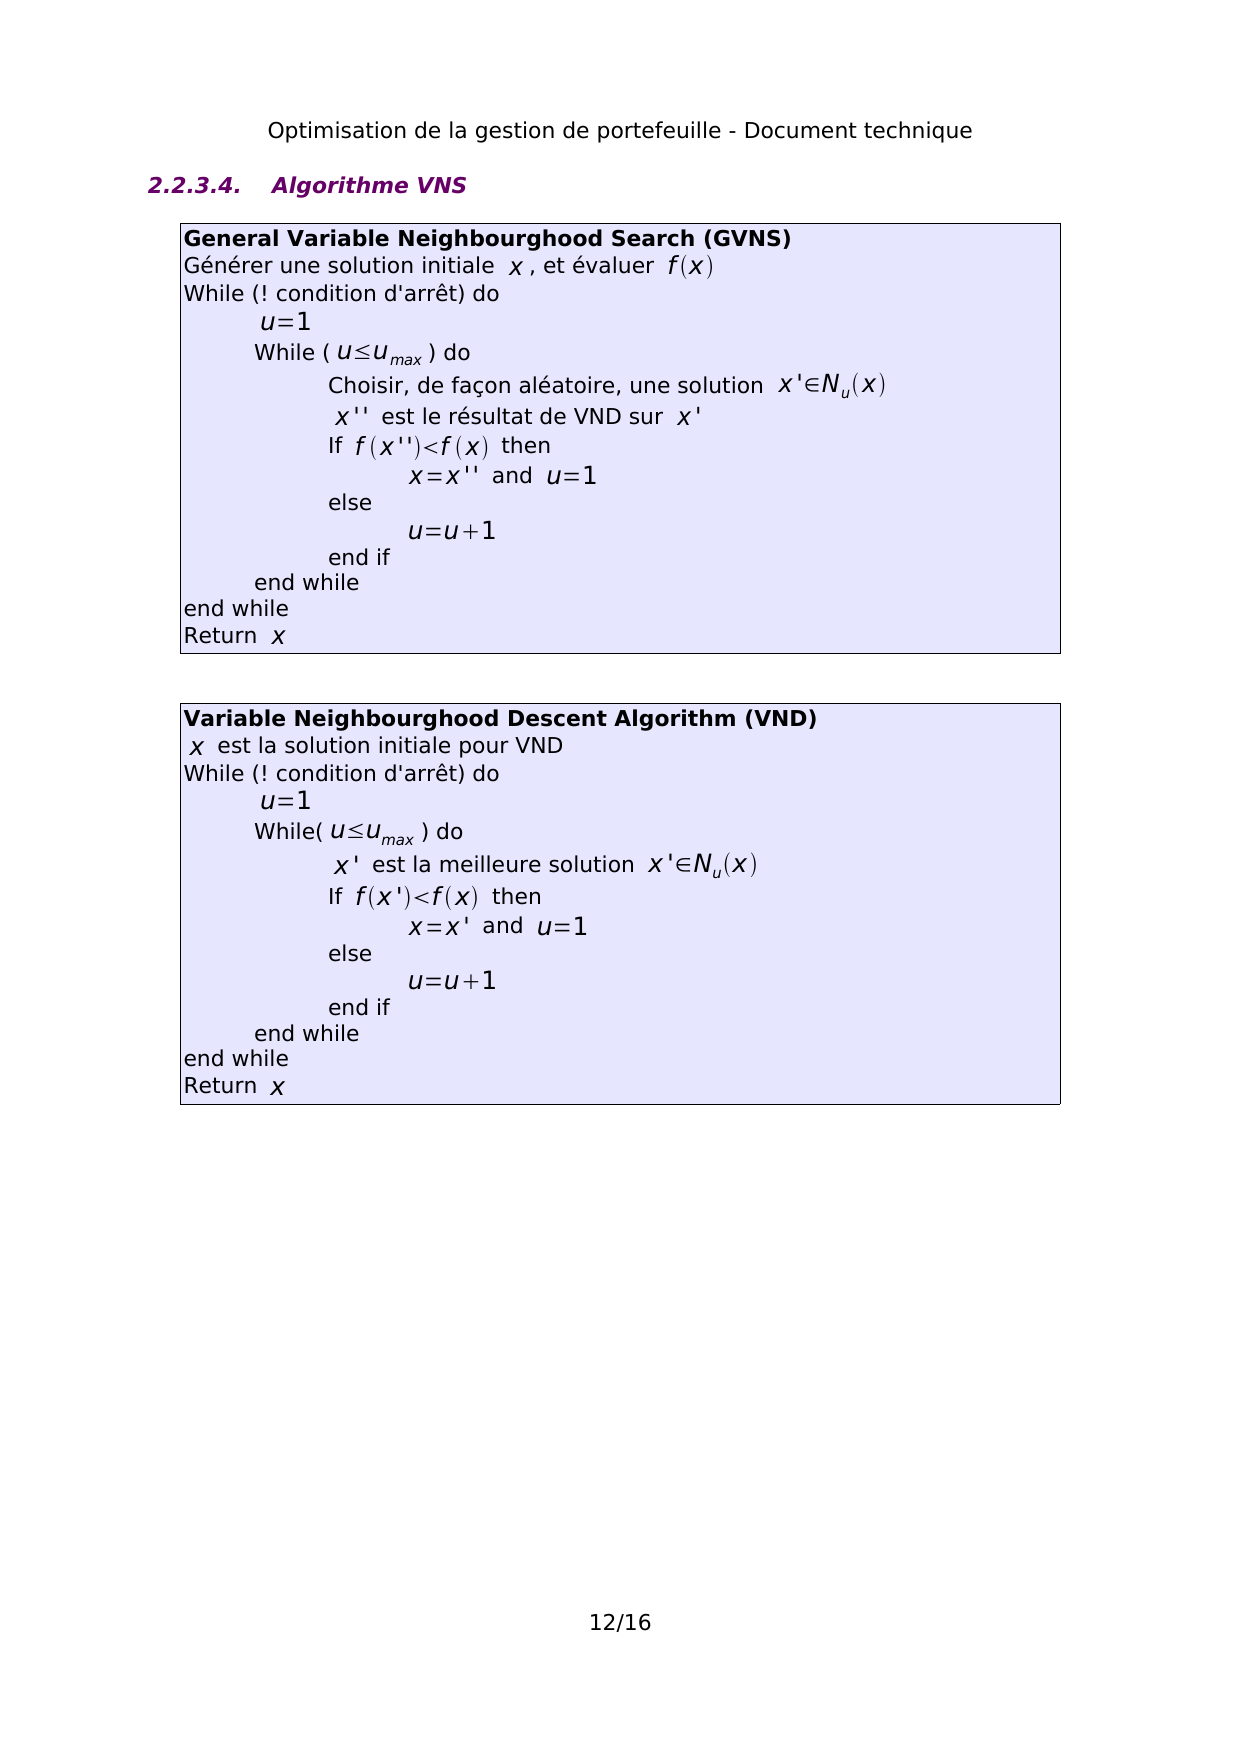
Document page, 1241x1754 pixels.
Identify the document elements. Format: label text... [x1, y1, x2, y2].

text est la solution initiale pour VND [181, 729, 1060, 758]
text else [181, 487, 1060, 512]
text end if [181, 992, 1060, 1018]
text end while [181, 567, 1060, 593]
text end while [181, 593, 1060, 618]
text If then [181, 879, 1060, 908]
subtitle Algorithme VNS [118, 173, 1122, 199]
text end if [181, 542, 1060, 567]
text Return [181, 1069, 1060, 1104]
text Choisir, de façon aléatoire, une solution [181, 366, 1060, 399]
text end while [181, 1018, 1060, 1043]
title General Variable Neighbourghood Search (GVNS) [181, 224, 1060, 248]
text and [181, 458, 1060, 487]
text est le résultat de VND sur [181, 399, 1060, 428]
text and [181, 908, 1060, 938]
text While () do [181, 333, 1060, 366]
text Générer une solution initiale , et évaluer [181, 248, 1060, 278]
text While() do [181, 812, 1060, 846]
text end while [181, 1043, 1060, 1069]
text If then [181, 428, 1060, 458]
text else [181, 938, 1060, 963]
text est la meilleure solution [181, 846, 1060, 879]
text While (! condition d'arrêt) do [181, 278, 1060, 304]
text Return [181, 618, 1060, 653]
title Variable Neighbourghood Descent Algorithm (VND) [181, 704, 1060, 729]
text While (! condition d'arrêt) do [181, 758, 1060, 783]
